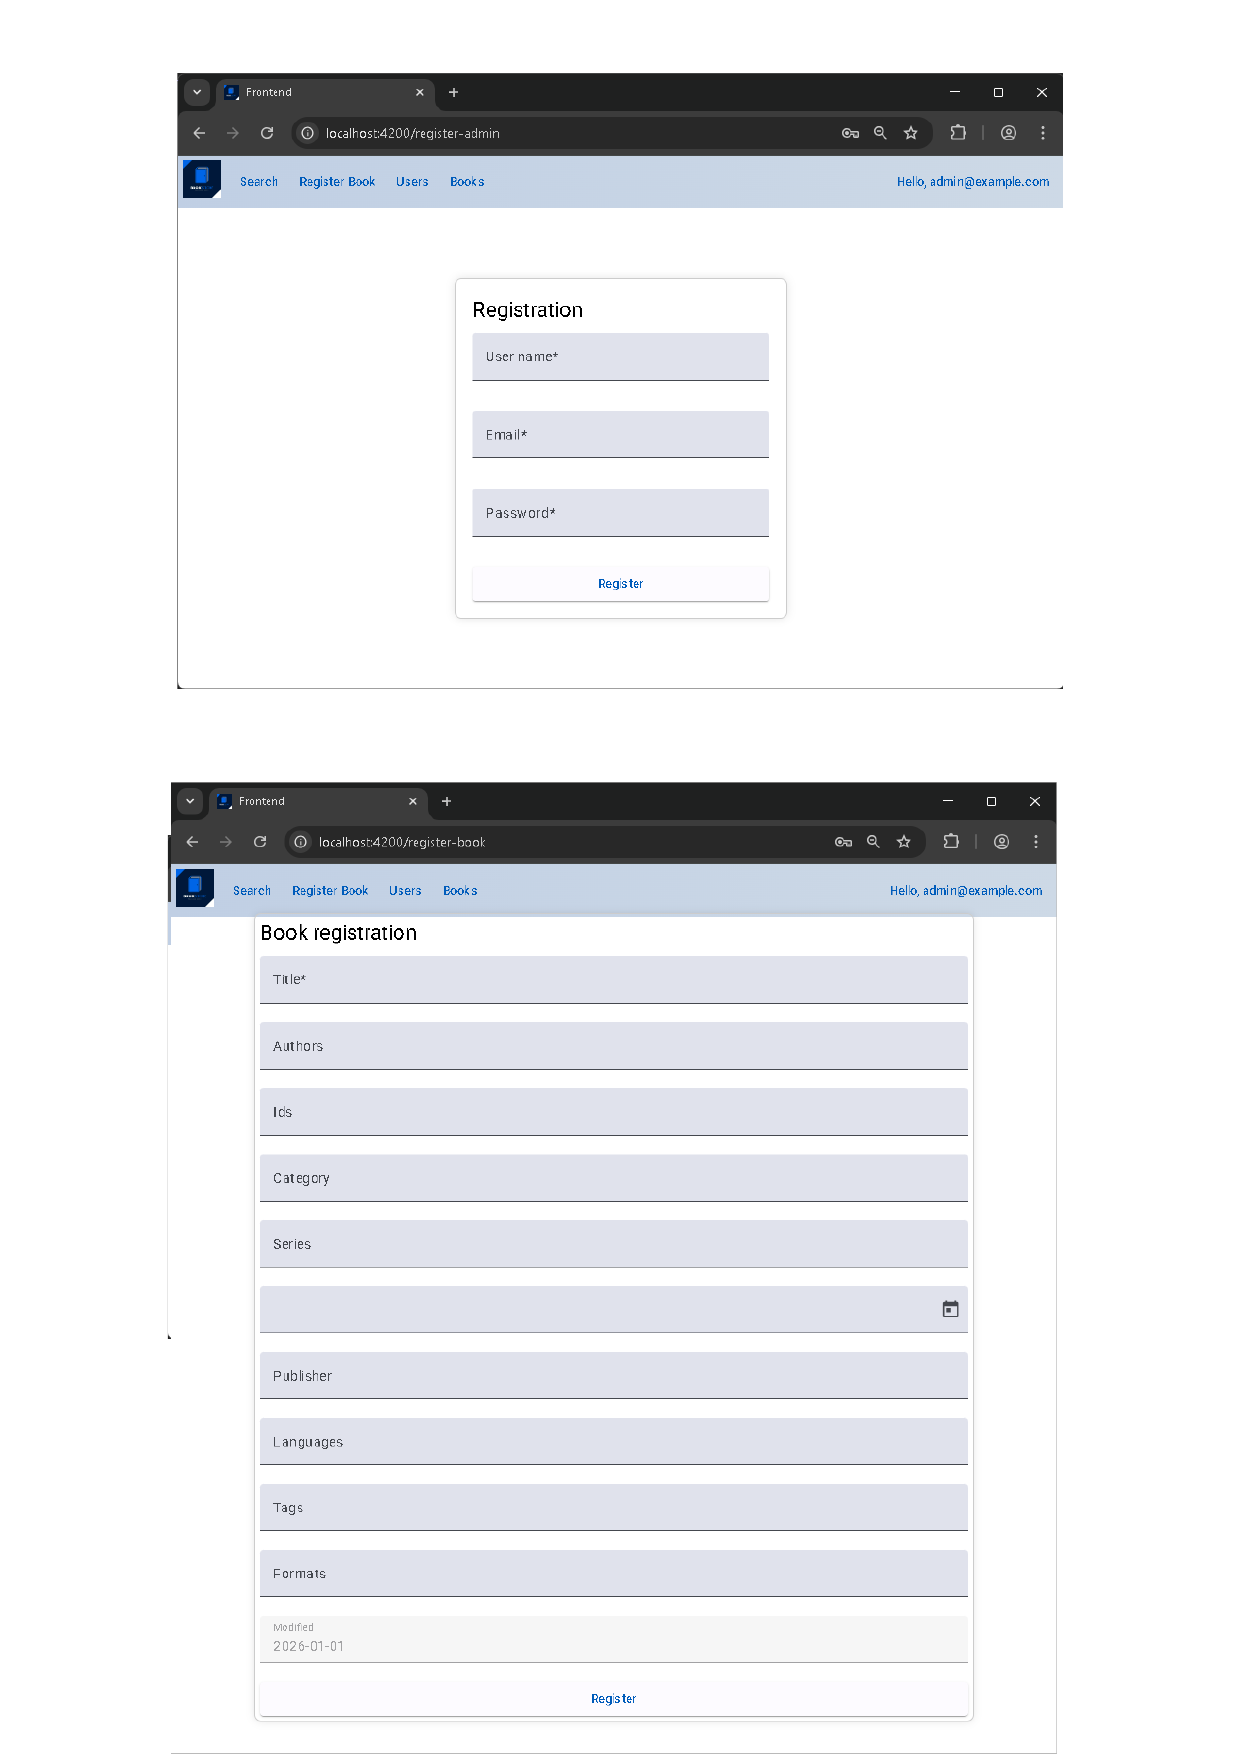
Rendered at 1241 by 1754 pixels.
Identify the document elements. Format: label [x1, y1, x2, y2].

picture [167, 782, 1057, 1754]
picture [177, 73, 1063, 689]
